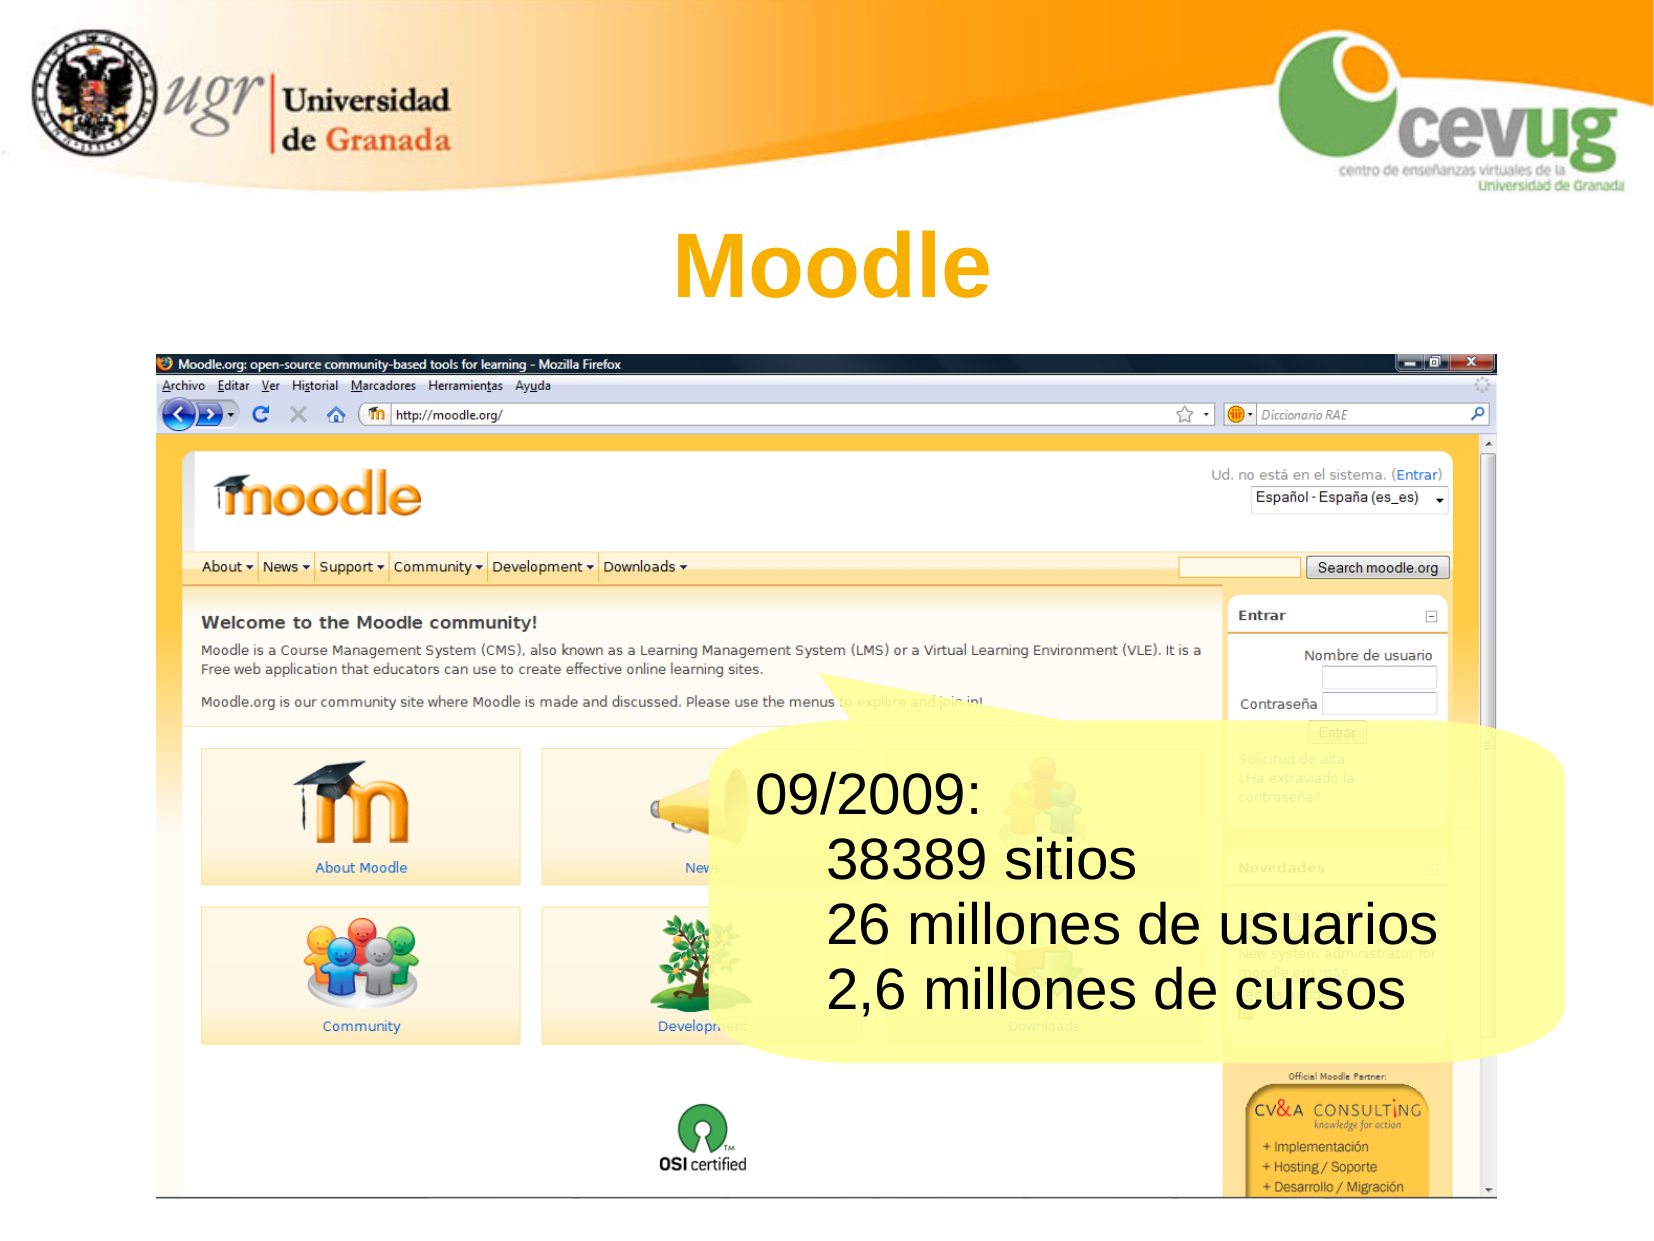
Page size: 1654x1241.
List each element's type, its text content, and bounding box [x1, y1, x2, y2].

picture [156, 355, 1497, 1199]
text_box 09/2009: 38389 sitios 26 millones de usuarios 2,6 millones de cursos [708, 672, 1566, 1064]
title Moodle [88, 177, 1577, 355]
